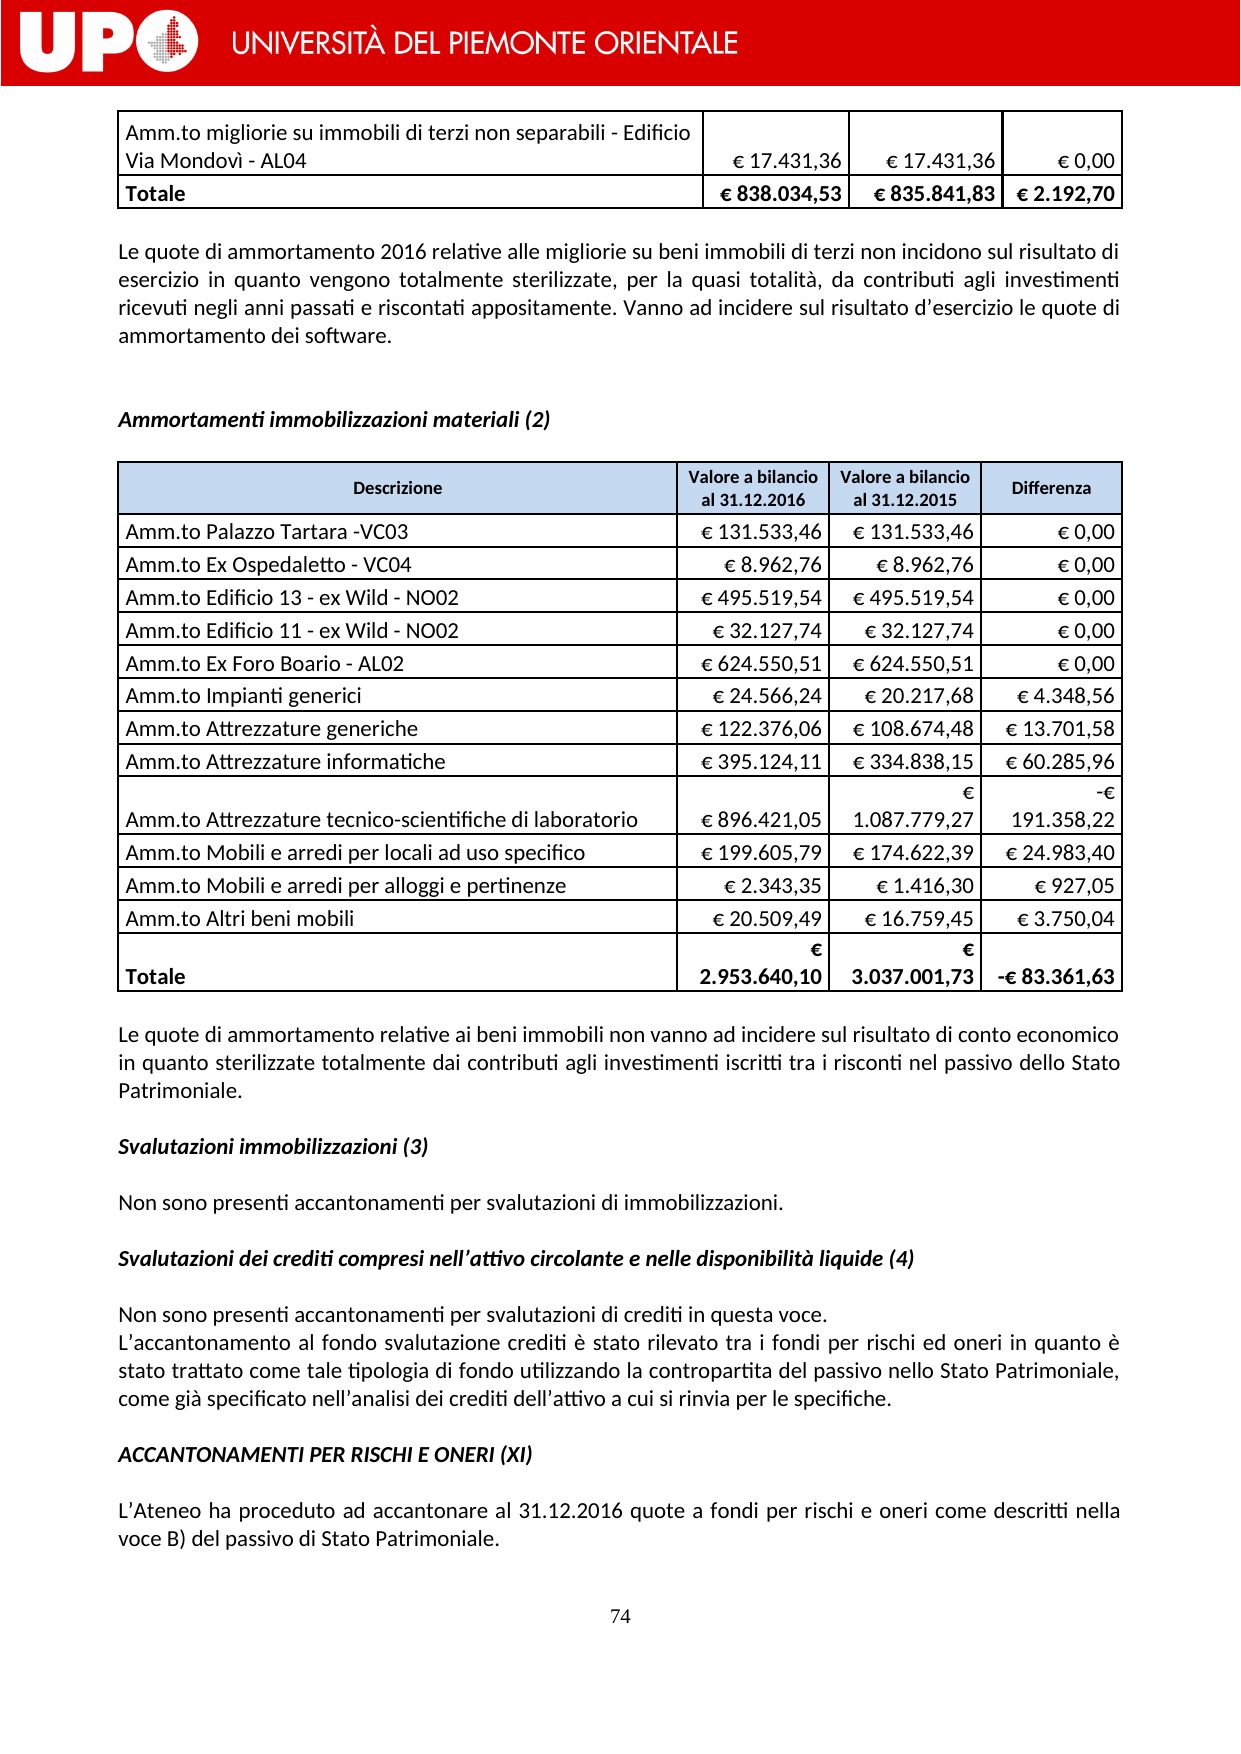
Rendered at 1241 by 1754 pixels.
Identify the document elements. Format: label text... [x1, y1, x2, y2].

table_cell € 624.550,51 [678, 646, 828, 677]
table_cell € 495.519,54 [830, 580, 980, 611]
table_cell € 1.416,30 [830, 868, 980, 899]
table_cell Totale [119, 934, 676, 990]
text L’accantonamento al fondo svalutazione crediti è stato rilevato tra i fondi per rischi ed oneri in quanto è stato trattato come tale tipologia di fondo utilizzando la contropartita del passivo nello Stato Patrimoniale, come già specificato nell’analisi dei crediti dell’attivo a cui si rinvia per le specifiche. [118, 1328, 1122, 1412]
table_cell Amm.to Ex Foro Boario - AL02 [119, 646, 676, 677]
table_cell € 0,00 [982, 646, 1121, 677]
table_cell Totale [119, 176, 702, 207]
table_cell € 3.750,04 [982, 901, 1121, 932]
table_cell € 20.509,49 [678, 901, 828, 932]
text Svalutazioni immobilizzazioni (3) [118, 1132, 1122, 1160]
table_cell € 0,00 [982, 515, 1121, 546]
table_cell € 13.701,58 [982, 712, 1121, 742]
table_cell -€ 83.361,63 [982, 934, 1121, 990]
text Non sono presenti accantonamenti per svalutazioni di immobilizzazioni. [118, 1188, 1122, 1216]
table_cell Amm.to Edificio 13 - ex Wild - NO02 [119, 580, 676, 611]
table_cell € 838.034,53 [704, 176, 848, 207]
table_cell € 896.421,05 [678, 777, 828, 833]
table_cell € 174.622,39 [830, 835, 980, 866]
text L’Ateneo ha proceduto ad accantonare al 31.12.2016 quote a fondi per rischi e oneri come descritti nella voce B) del passivo di Stato Patrimoniale. [118, 1496, 1122, 1552]
table_cell € 108.674,48 [830, 712, 980, 742]
table_header Differenza [982, 463, 1121, 513]
table_cell € 20.217,68 [830, 679, 980, 709]
table_header Valore a bilancio al 31.12.2016 [678, 463, 828, 513]
table_cell € 395.124,11 [678, 745, 828, 775]
table_cell Amm.to Mobili e arredi per locali ad uso specifico [119, 835, 676, 866]
table_header Valore a bilancio al 31.12.2015 [830, 463, 980, 513]
table_cell Amm.to Attrezzature generiche [119, 712, 676, 742]
text Non sono presenti accantonamenti per svalutazioni di crediti in questa voce. [118, 1300, 1122, 1328]
table_cell Amm.to Ex Ospedaletto - VC04 [119, 548, 676, 578]
table_cell € 60.285,96 [982, 745, 1121, 775]
table_cell € 8.962,76 [678, 548, 828, 578]
text ACCANTONAMENTI PER RISCHI E ONERI (XI) [118, 1440, 1122, 1468]
table_cell € 2.343,35 [678, 868, 828, 899]
text Ammortamenti immobilizzazioni materiali (2) [118, 405, 1122, 433]
table_cell € 495.519,54 [678, 580, 828, 611]
table_cell € 131.533,46 [678, 515, 828, 546]
table_cell € 2.192,70 [1004, 176, 1121, 207]
table_cell € 32.127,74 [830, 613, 980, 644]
table_cell Amm.to migliorie su immobili di terzi non separabili - Edificio Via Mondovì - AL04 [119, 112, 702, 174]
table_cell € 16.759,45 [830, 901, 980, 932]
table_cell € 32.127,74 [678, 613, 828, 644]
table_cell € 2.953.640,10 [678, 934, 828, 990]
table_header Descrizione [119, 463, 676, 513]
table_cell € 4.348,56 [982, 679, 1121, 709]
table_cell € 0,00 [1004, 112, 1121, 174]
text Le quote di ammortamento relative ai beni immobili non vanno ad incidere sul risultato di conto economico in quanto sterilizzate totalmente dai contributi agli investimenti iscritti tra i risconti nel passivo dello Stato Patrimoniale. [118, 1020, 1122, 1104]
table_cell € 131.533,46 [830, 515, 980, 546]
table_cell € 0,00 [982, 613, 1121, 644]
text Le quote di ammortamento 2016 relative alle migliorie su beni immobili di terzi non incidono sul risultato di esercizio in quanto vengono totalmente sterilizzate, per la quasi totalità, da contributi agli investimenti ricevuti negli anni passati e riscontati appositamente. Vanno ad incidere sul risultato d’esercizio le quote di ammortamento dei software. [118, 237, 1122, 349]
table_cell € 8.962,76 [830, 548, 980, 578]
table_cell € 1.087.779,27 [830, 777, 980, 833]
table_cell € 3.037.001,73 [830, 934, 980, 990]
table_cell € 199.605,79 [678, 835, 828, 866]
table_cell € 122.376,06 [678, 712, 828, 742]
table_cell Amm.to Altri beni mobili [119, 901, 676, 932]
table_cell Amm.to Attrezzature informatiche [119, 745, 676, 775]
table_cell € 17.431,36 [704, 112, 848, 174]
table_cell Amm.to Impianti generici [119, 679, 676, 709]
table_cell € 835.841,83 [850, 176, 1001, 207]
table_cell € 334.838,15 [830, 745, 980, 775]
table_cell € 624.550,51 [830, 646, 980, 677]
table_cell € 0,00 [982, 548, 1121, 578]
table_cell Amm.to Edificio 11 - ex Wild - NO02 [119, 613, 676, 644]
table_cell Amm.to Palazzo Tartara -VC03 [119, 515, 676, 546]
table_cell € 17.431,36 [850, 112, 1001, 174]
table_cell Amm.to Mobili e arredi per alloggi e pertinenze [119, 868, 676, 899]
table_cell € 24.566,24 [678, 679, 828, 709]
table_cell € 24.983,40 [982, 835, 1121, 866]
table_cell € 927,05 [982, 868, 1121, 899]
table_cell Amm.to Attrezzature tecnico-scientifiche di laboratorio [119, 777, 676, 833]
text Svalutazioni dei crediti compresi nell’attivo circolante e nelle disponibilità liquide (4) [118, 1244, 1122, 1272]
table_cell -€ 191.358,22 [982, 777, 1121, 833]
table_cell € 0,00 [982, 580, 1121, 611]
